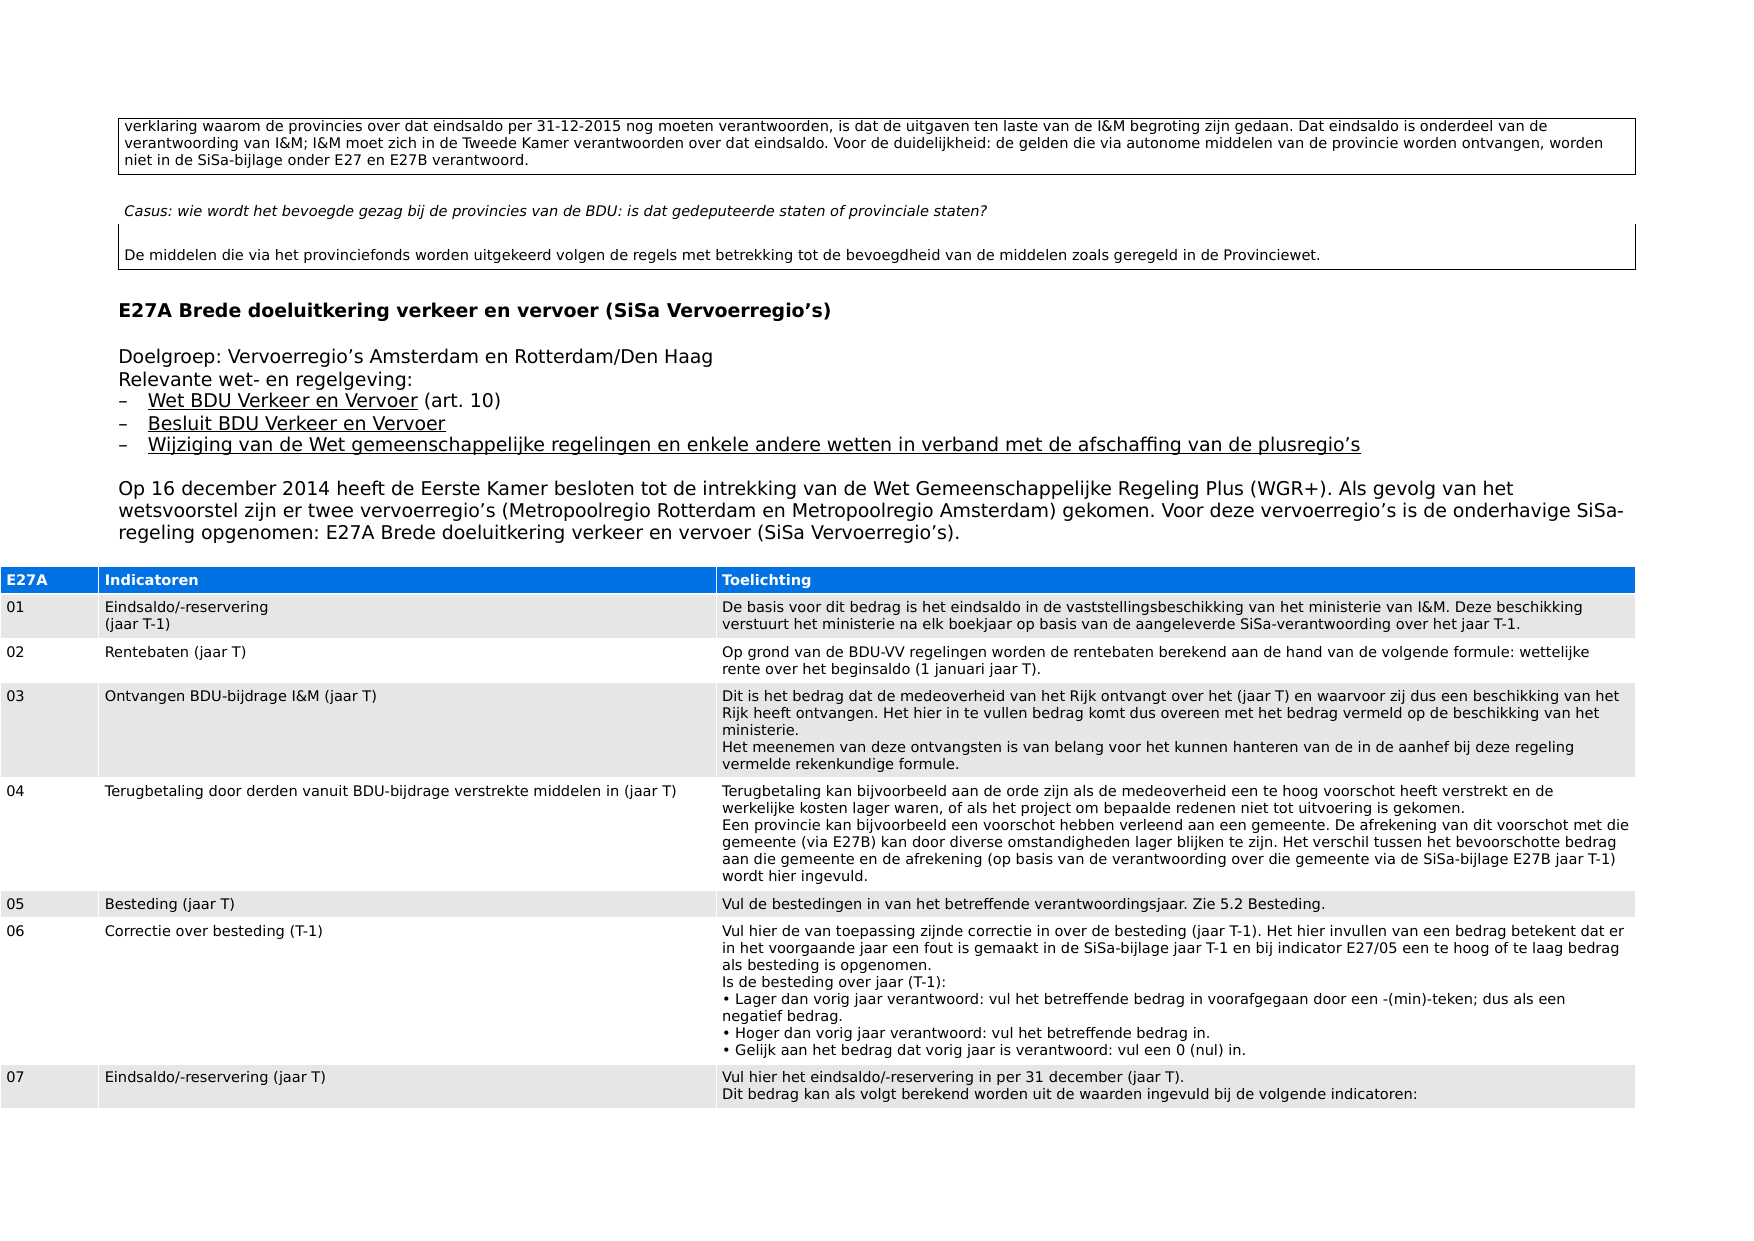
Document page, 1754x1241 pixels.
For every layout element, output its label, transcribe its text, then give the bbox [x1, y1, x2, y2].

table_cell 03 [1, 683, 98, 777]
table_header Casus: wie wordt het bevoegde gezag bij de provincies van de BDU: is dat gedeputeerde staten of provinciale staten? [119, 198, 1635, 224]
text – Wijziging van de Wet gemeenschappelijke regelingen en enkele andere wetten in verband met de afschaffing van de plusregio’s [118, 434, 1636, 456]
table_cell Vul de bestedingen in van het betreffende verantwoordingsjaar. Zie 5.2 Besteding. [717, 891, 1635, 917]
table_cell [119, 225, 1635, 247]
table_cell Correctie over besteding (T-1) [99, 918, 716, 1063]
text – Besluit BDU Verkeer en Vervoer [118, 412, 1636, 434]
table_cell verklaring waarom de provincies over dat eindsaldo per 31-12-2015 nog moeten verantwoorden, is dat de uitgaven ten laste van de I&M begroting zijn gedaan. Dat eindsaldo is onderdeel van de verantwoording van I&M; I&M moet zich in de Tweede Kamer verantwoorden over dat eindsaldo. Voor de duidelijkheid: de gelden die via autonome middelen van de provincie worden ontvangen, worden niet in de SiSa-bijlage onder E27 en E27B verantwoord. [119, 119, 1635, 174]
table_cell Rentebaten (jaar T) [99, 639, 716, 682]
table_cell 01 [1, 595, 98, 638]
table_cell Ontvangen BDU-bijdrage I&M (jaar T) [99, 683, 716, 777]
table_cell De basis voor dit bedrag is het eindsaldo in de vaststellingsbeschikking van het ministerie van I&M. Deze beschikking verstuurt het ministerie na elk boekjaar op basis van de aangeleverde SiSa-verantwoording over het jaar T-1. [717, 595, 1635, 638]
table_cell De middelen die via het provinciefonds worden uitgekeerd volgen de regels met betrekking tot de bevoegdheid van de middelen zoals geregeld in de Provinciewet. [119, 247, 1635, 268]
text – Wet BDU Verkeer en Vervoer (art. 10) [118, 390, 1636, 412]
subtitle E27A Brede doeluitkering verkeer en vervoer (SiSa Vervoerregio’s) [118, 299, 1636, 321]
table_cell Dit is het bedrag dat de medeoverheid van het Rijk ontvangt over het (jaar T) en waarvoor zij dus een beschikking van het Rijk heeft ontvangen. Het hier in te vullen bedrag komt dus overeen met het bedrag vermeld op de beschikking van het ministerie. Het meenemen van deze ontvangsten is van belang voor het kunnen hanteren van de in de aanhef bij deze regeling vermelde rekenkundige formule. [717, 683, 1635, 777]
table_header Toelichting [717, 567, 1635, 593]
table_cell Vul hier de van toepassing zijnde correctie in over de besteding (jaar T-1). Het hier invullen van een bedrag betekent dat er in het voorgaande jaar een fout is gemaakt in de SiSa-bijlage jaar T-1 en bij indicator E27/05 een te hoog of te laag bedrag als besteding is opgenomen. Is de besteding over jaar (T-1): • Lager dan vorig jaar verantwoord: vul het betreffende bedrag in voorafgegaan door een -(min)-teken; dus als een negatief bedrag. • Hoger dan vorig jaar verantwoord: vul het betreffende bedrag in. • Gelijk aan het bedrag dat vorig jaar is verantwoord: vul een 0 (nul) in. [717, 918, 1635, 1063]
table_header Indicatoren [99, 567, 716, 593]
table_cell 06 [1, 918, 98, 1063]
table_cell 04 [1, 779, 98, 890]
table_header E27A [1, 567, 98, 593]
table_cell Vul hier het eindsaldo/-reservering in per 31 december (jaar T). Dit bedrag kan als volgt berekend worden uit de waarden ingevuld bij de volgende indicatoren: [717, 1065, 1635, 1108]
table_cell Besteding (jaar T) [99, 891, 716, 917]
table_cell 07 [1, 1065, 98, 1108]
table_cell Eindsaldo/-reservering (jaar T-1) [99, 595, 716, 638]
text Relevante wet- en regelgeving: [118, 368, 1636, 390]
text Op 16 december 2014 heeft de Eerste Kamer besloten tot de intrekking van de Wet Gemeenschappelijke Regeling Plus (WGR+). Als gevolg van het wetsvoorstel zijn er twee vervoerregio’s (Metropoolregio Rotterdam en Metropoolregio Amsterdam) gekomen. Voor deze vervoerregio’s is de onderhavige SiSa-regeling opgenomen: E27A Brede doeluitkering verkeer en vervoer (SiSa Vervoerregio’s). [118, 478, 1636, 544]
table_cell Eindsaldo/-reservering (jaar T) [99, 1065, 716, 1108]
table_cell Op grond van de BDU-VV regelingen worden de rentebaten berekend aan de hand van de volgende formule: wettelijke rente over het beginsaldo (1 januari jaar T). [717, 639, 1635, 682]
text Doelgroep: Vervoerregio’s Amsterdam en Rotterdam/Den Haag [118, 346, 1636, 368]
table_cell Terugbetaling door derden vanuit BDU-bijdrage verstrekte middelen in (jaar T) [99, 779, 716, 890]
table_cell 05 [1, 891, 98, 917]
table_cell 02 [1, 639, 98, 682]
table_cell Terugbetaling kan bijvoorbeeld aan de orde zijn als de medeoverheid een te hoog voorschot heeft verstrekt en de werkelijke kosten lager waren, of als het project om bepaalde redenen niet tot uitvoering is gekomen. Een provincie kan bijvoorbeeld een voorschot hebben verleend aan een gemeente. De afrekening van dit voorschot met die gemeente (via E27B) kan door diverse omstandigheden lager blijken te zijn. Het verschil tussen het bevoorschotte bedrag aan die gemeente en de afrekening (op basis van de verantwoording over die gemeente via de SiSa-bijlage E27B jaar T-1) wordt hier ingevuld. [717, 779, 1635, 890]
